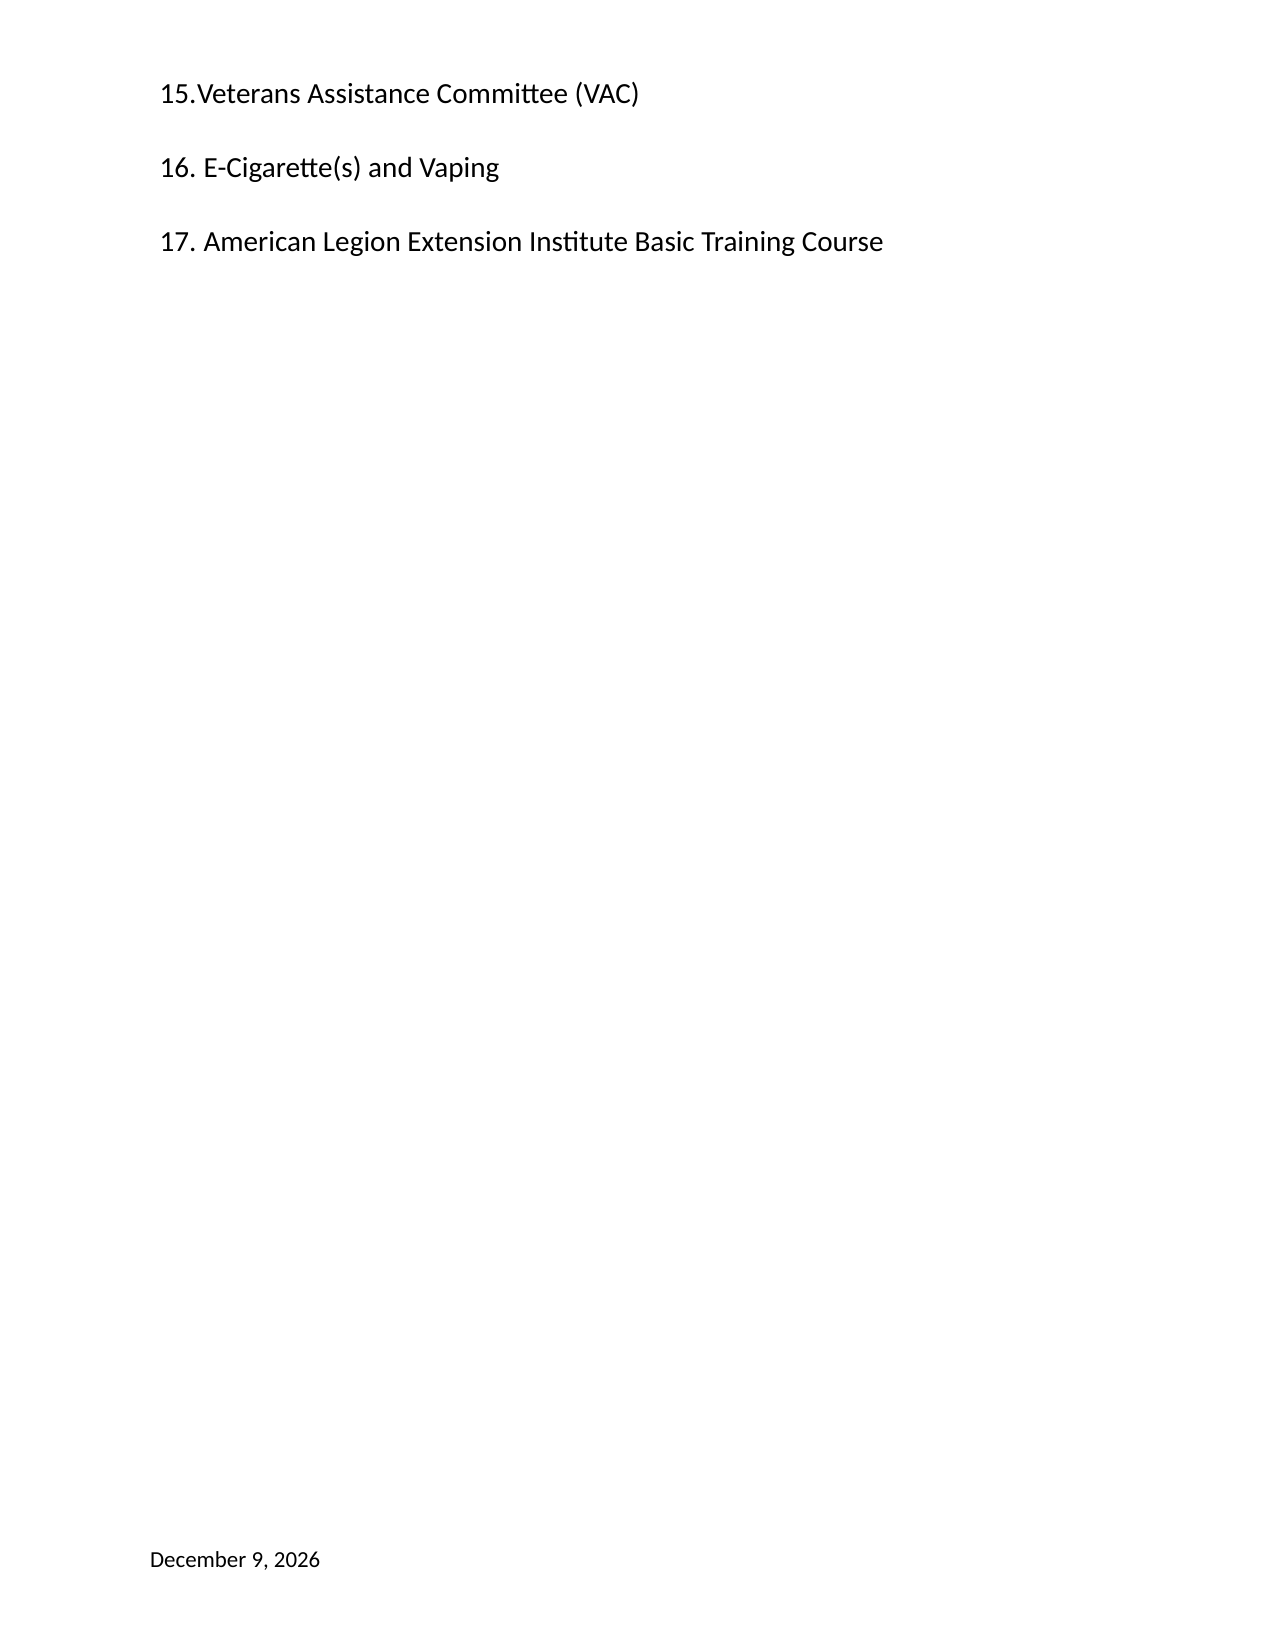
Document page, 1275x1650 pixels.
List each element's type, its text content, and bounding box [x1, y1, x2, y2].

list American Legion Extension Institute Basic Training Course [159, 223, 1125, 259]
list E-Cigarette(s) and Vaping [159, 149, 1125, 185]
list Veterans Assistance Committee (VAC) [159, 75, 1125, 111]
